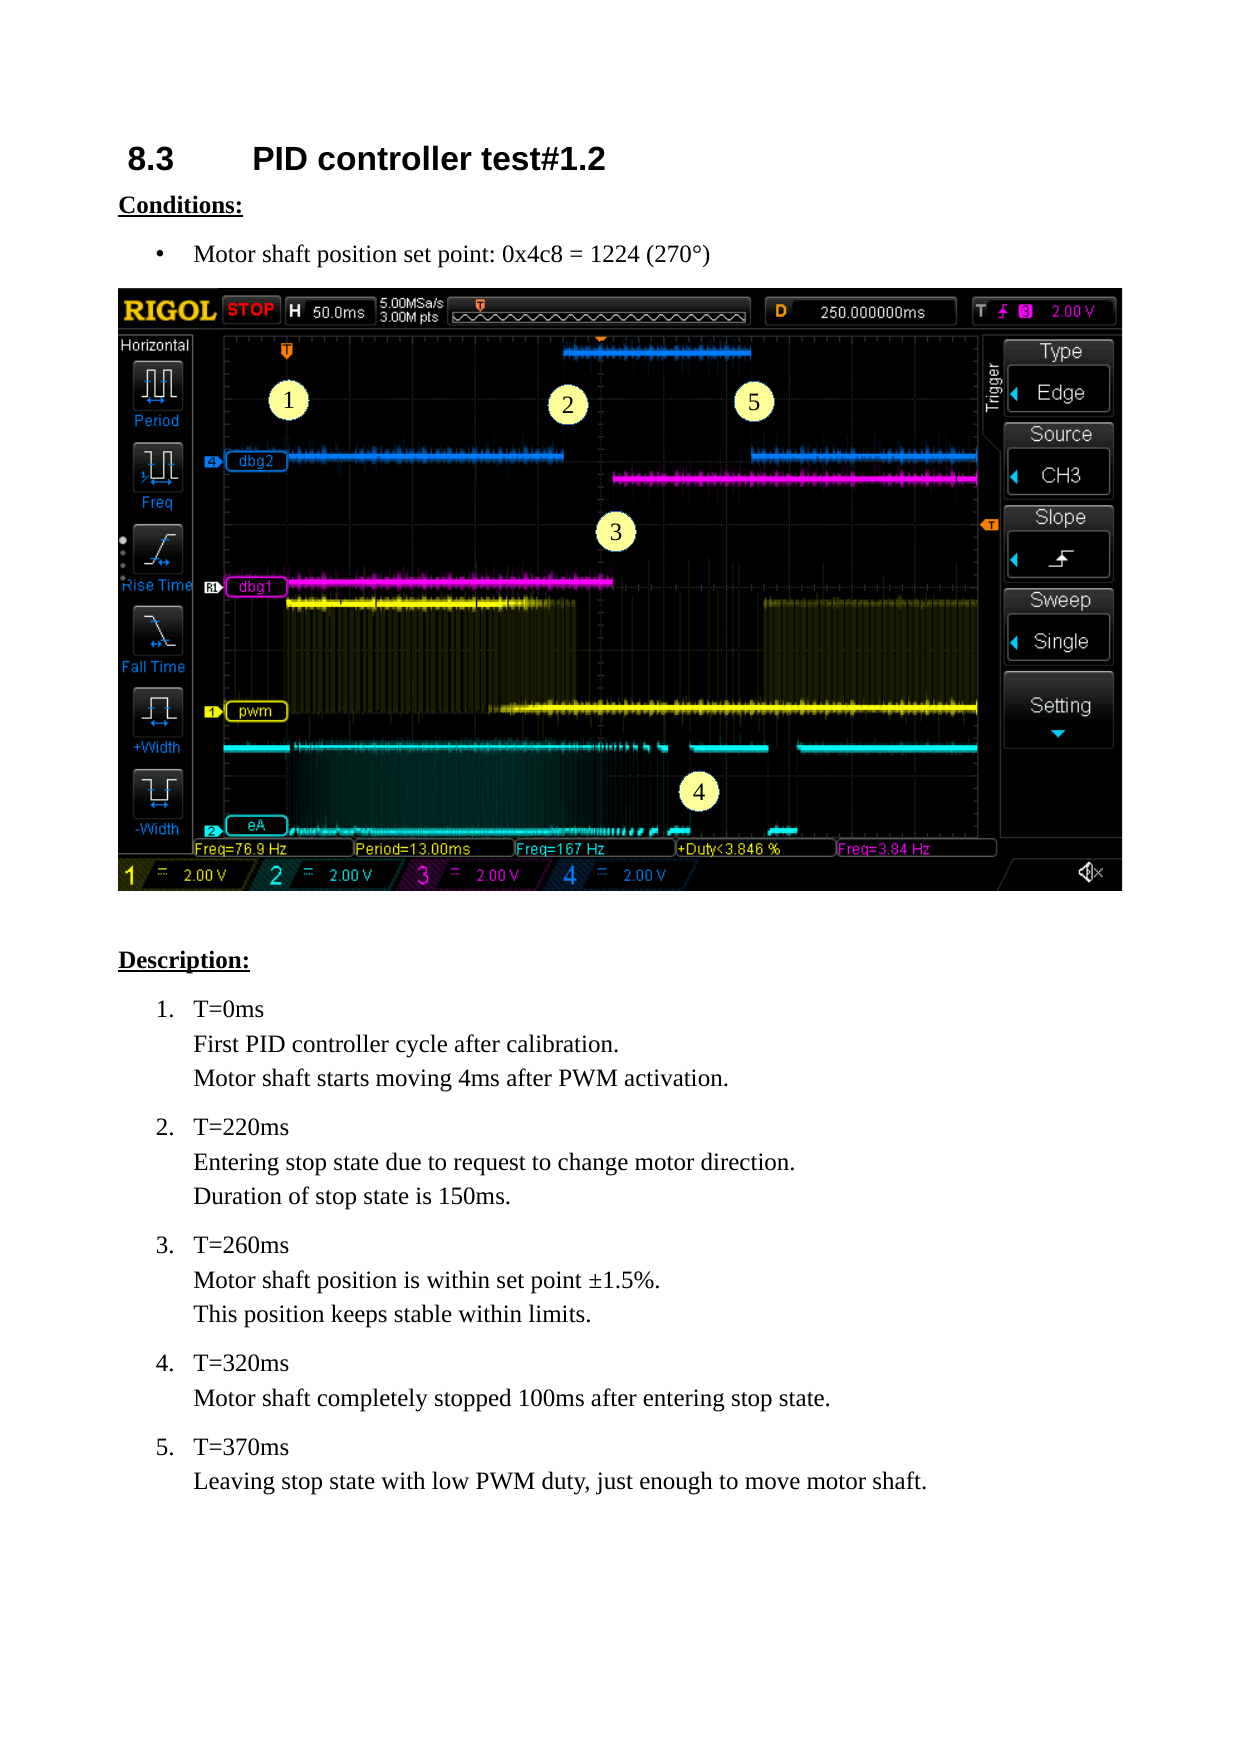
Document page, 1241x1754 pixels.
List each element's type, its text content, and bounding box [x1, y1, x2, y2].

list Motor shaft position set point: 0x4c8 = 1224 (270°) [156, 239, 1122, 268]
list T=320ms Motor shaft completely stopped 100ms after entering stop state. [156, 1348, 1122, 1412]
picture [118, 288, 1123, 891]
text Description: [118, 945, 1122, 974]
list T=0ms First PID controller cycle after calibration. Motor shaft starts moving 4ms after PWM activation. [156, 994, 1122, 1092]
text Conditions: [118, 190, 1122, 219]
subtitle PID controller test#1.2 [118, 139, 1122, 178]
list T=370ms Leaving stop state with low PWM duty, just enough to move motor shaft. [156, 1432, 1122, 1495]
list T=260ms Motor shaft position is within set point ±1.5%. This position keeps stable within limits. [156, 1230, 1122, 1328]
list T=220ms Entering stop state due to request to change motor direction. Duration of stop state is 150ms. [156, 1112, 1122, 1210]
